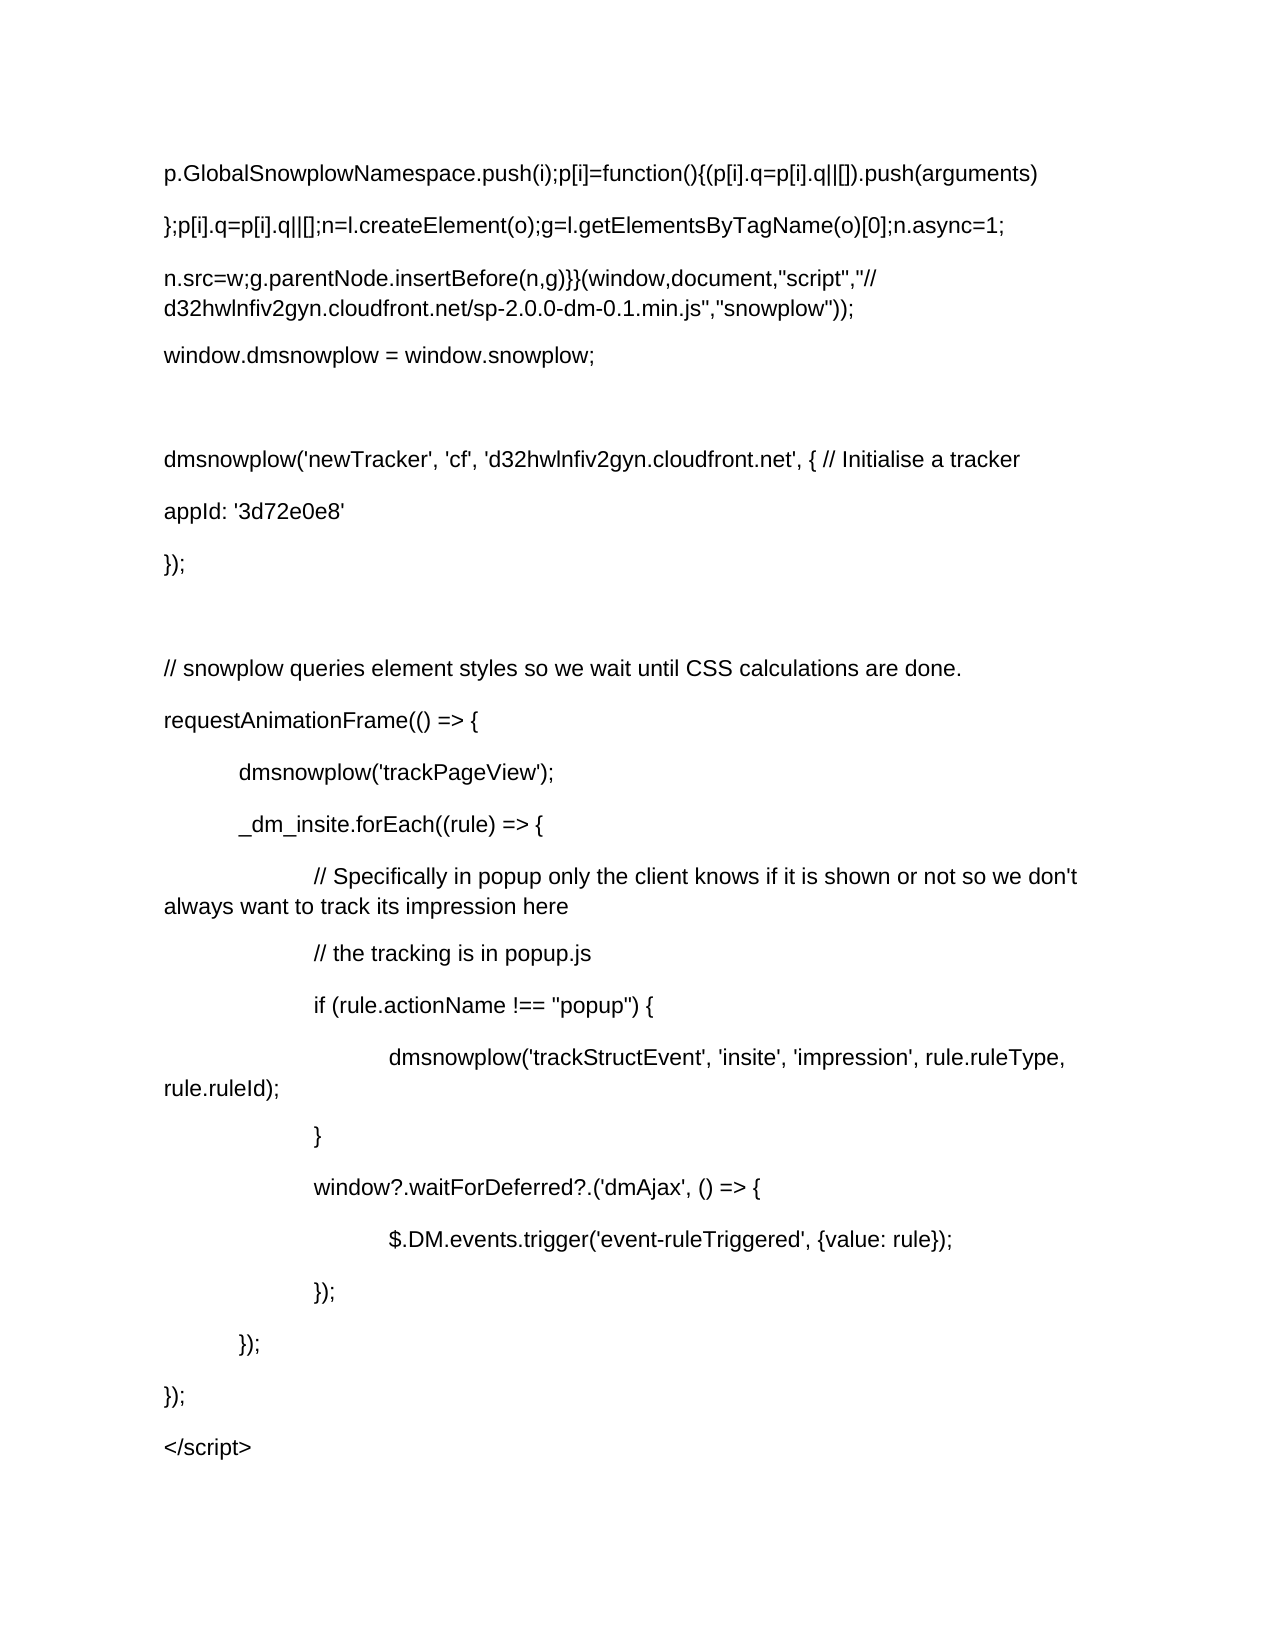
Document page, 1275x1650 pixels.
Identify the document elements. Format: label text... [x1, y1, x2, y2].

table_cell [153, 384, 1125, 436]
table_cell $.DM.events.trigger('event-ruleTriggered', {value: rule}); [153, 1216, 1125, 1268]
table_cell }); [153, 1268, 1125, 1320]
table_cell // the tracking is in popup.js [153, 930, 1125, 982]
table_cell }); [153, 540, 1125, 592]
table_cell requestAnimationFrame(() => { [153, 696, 1125, 748]
table_cell window?.waitForDeferred?.('dmAjax', () => { [153, 1164, 1125, 1216]
table_cell dmsnowplow('newTracker', 'cf', 'd32hwlnfiv2gyn.cloudfront.net', { // Initialise a tracker [153, 436, 1125, 488]
table_cell }); [153, 1320, 1125, 1372]
table_cell p.GlobalSnowplowNamespace.push(i);p[i]=function(){(p[i].q=p[i].q||[]).push(arguments) [153, 150, 1125, 202]
table_cell if (rule.actionName !== "popup") { [153, 982, 1125, 1034]
table_cell // Specifically in popup only the client knows if it is shown or not so we don't always want to track its impression here [153, 853, 1125, 930]
table_cell // snowplow queries element styles so we wait until CSS calculations are done. [153, 644, 1125, 696]
table_cell }); [153, 1372, 1125, 1424]
table_cell };p[i].q=p[i].q||[];n=l.createElement(o);g=l.getElementsByTagName(o)[0];n.async=1; [153, 202, 1125, 254]
table_cell n.src=w;g.parentNode.insertBefore(n,g)}}(window,document,"script","//d32hwlnfiv2gyn.cloudfront.net/sp-2.0.0-dm-0.1.min.js","snowplow")); [153, 254, 1125, 332]
table_cell appId: '3d72e0e8' [153, 488, 1125, 540]
table_cell </script> [153, 1424, 1125, 1476]
table_cell dmsnowplow('trackPageView'); [153, 748, 1125, 800]
table_cell dmsnowplow('trackStructEvent', 'insite', 'impression', rule.ruleType, rule.ruleId); [153, 1034, 1125, 1111]
table_cell window.dmsnowplow = window.snowplow; [153, 332, 1125, 384]
table_cell _dm_insite.forEach((rule) => { [153, 800, 1125, 852]
table_cell } [153, 1111, 1125, 1163]
table_cell [153, 592, 1125, 644]
